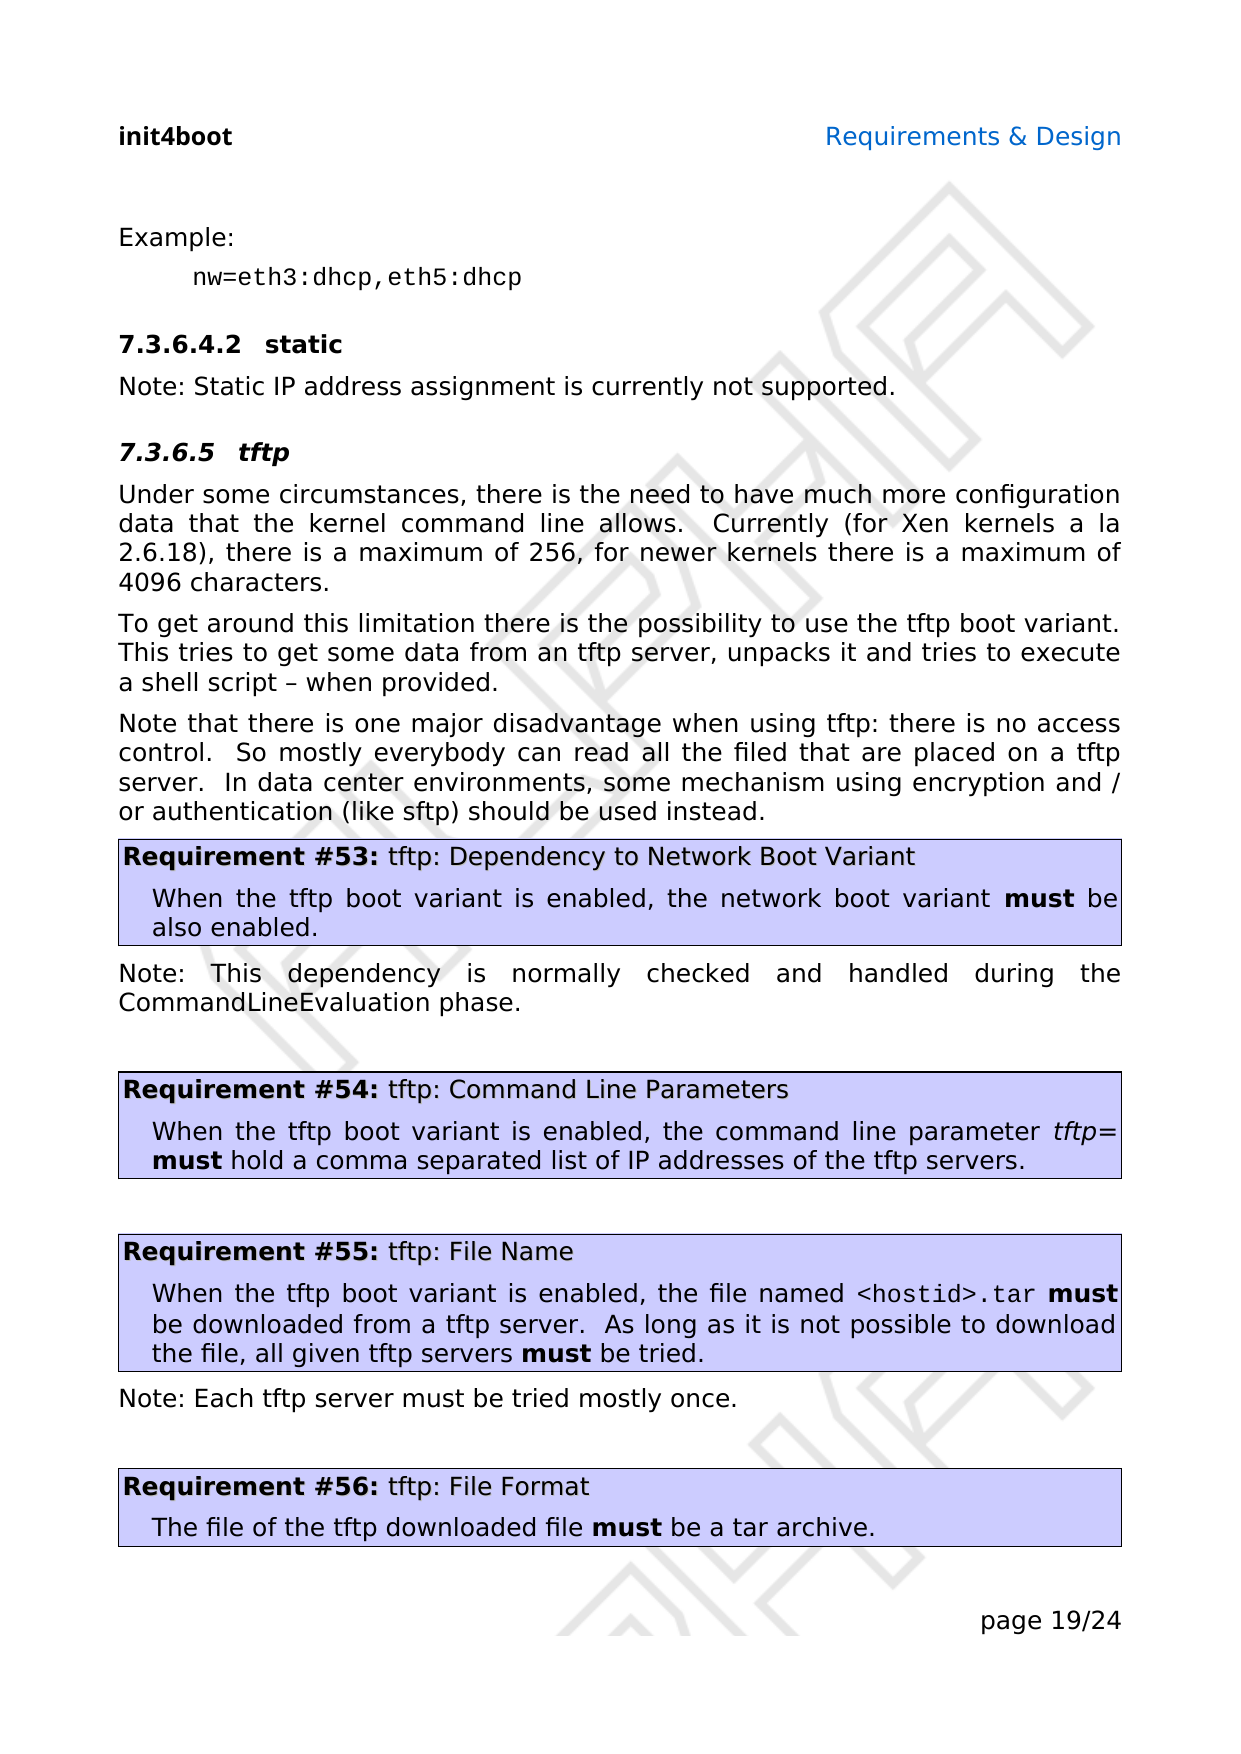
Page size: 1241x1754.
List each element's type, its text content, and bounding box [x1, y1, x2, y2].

list tftp: Command Line Parameters [119, 1073, 1121, 1104]
text Under some circumstances, there is the need to have much more configuration data that the kernel command line allows. Currently (for Xen kernels a la 2.6.18), there is a maximum of 256, for newer kernels there is a maximum of 4096 characters. [118, 480, 1122, 597]
picture [118, 697, 1122, 709]
picture [119, 872, 1121, 880]
list When the tftp boot variant is enabled, the file named <hostid>.tar must be downloaded from a tftp server. As long as it is not possible to download the file, all given tftp servers must be tried. [119, 1275, 1121, 1371]
list tftp: File Name [119, 1235, 1121, 1267]
list The file of the tftp downloaded file must be a tar archive. [119, 1510, 1121, 1546]
list When the tftp boot variant is enabled, the command line parameter tftp= must hold a comma separated list of IP addresses of the tftp servers. [119, 1113, 1121, 1178]
text nw=eth3:dhcp,eth5:dhcp [192, 265, 1122, 293]
subtitle static [118, 331, 1122, 360]
list When the tftp boot variant is enabled, the network boot variant must be also enabled. [119, 880, 1121, 945]
picture [119, 1267, 1121, 1275]
list tftp: Dependency to Network Boot Variant [119, 840, 1121, 872]
picture [119, 1501, 1121, 1510]
picture [118, 1179, 1122, 1233]
picture [118, 117, 1122, 223]
picture [118, 1414, 1122, 1468]
text Example: [118, 223, 1122, 252]
picture [118, 401, 1122, 439]
picture [118, 1017, 1122, 1071]
text Note: This dependency is normally checked and handled during the CommandLineEvaluation phase. [118, 959, 1122, 1017]
picture [118, 946, 1122, 959]
list tftp: File Format [119, 1469, 1121, 1501]
text Note that there is one major disadvantage when using tftp: there is no access control. So mostly everybody can read all the filed that are placed on a tftp server. In data center environments, some mechanism using encryption and / or authentication (like sftp) should be used instead. [118, 709, 1122, 826]
picture [118, 252, 1122, 331]
picture [118, 597, 1122, 609]
picture [118, 468, 1122, 480]
picture [118, 826, 1122, 838]
picture [118, 1372, 1122, 1385]
picture [119, 1104, 1121, 1113]
picture [118, 360, 1122, 372]
subtitle tftp [118, 439, 1122, 468]
text To get around this limitation there is the possibility to use the tftp boot variant. This tries to get some data from an tftp server, unpacks it and tries to execute a shell script – when provided. [118, 609, 1122, 697]
text Note: Static IP address assignment is currently not supported. [118, 372, 1122, 401]
picture [118, 1547, 1122, 1636]
text Note: Each tftp server must be tried mostly once. [118, 1385, 1122, 1414]
